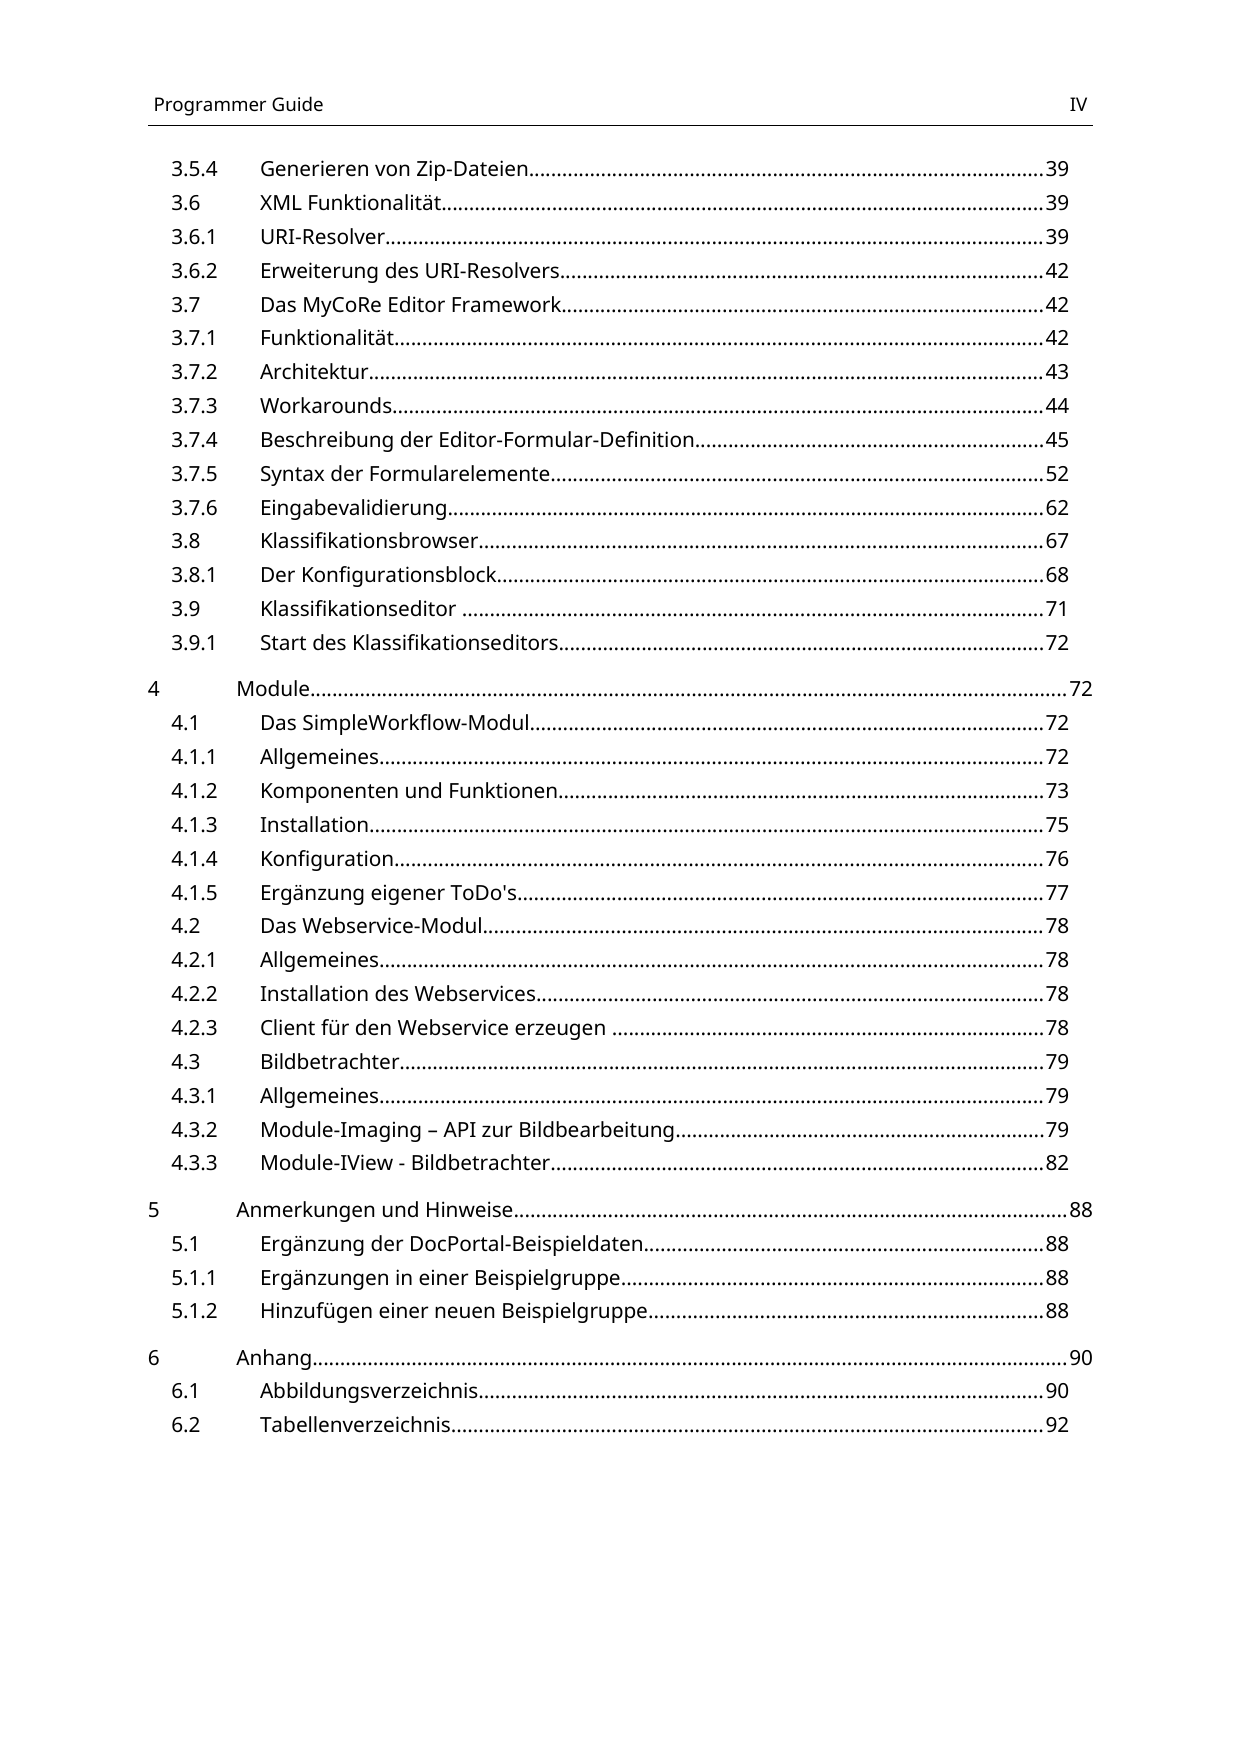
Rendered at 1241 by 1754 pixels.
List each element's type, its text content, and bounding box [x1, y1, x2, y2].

text 5 Anmerkungen und Hinweise 88 [148, 1195, 1093, 1223]
text 4.2.1 Allgemeines 78 [171, 945, 1069, 974]
text 4.2 Das Webservice-Modul 78 [171, 912, 1069, 940]
text 3.8 Klassifikationsbrowser 67 [171, 527, 1069, 555]
text 5.1.1 Ergänzungen in einer Beispielgruppe 88 [171, 1263, 1069, 1291]
text 5.1.2 Hinzufügen einer neuen Beispielgruppe 88 [171, 1296, 1069, 1325]
text 4.1.3 Installation 75 [171, 810, 1069, 838]
text 3.7.4 Beschreibung der Editor-Formular-Definition 45 [171, 425, 1069, 453]
text 3.7.6 Eingabevalidierung 62 [171, 493, 1069, 521]
text 3.6 XML Funktionalität 39 [171, 188, 1069, 216]
text 4.3.3 Module-IView - Bildbetrachter 82 [171, 1148, 1069, 1177]
text 6 Anhang 90 [148, 1343, 1093, 1371]
text 4.1.1 Allgemeines 72 [171, 742, 1069, 771]
text 3.7.1 Funktionalität 42 [171, 323, 1069, 352]
text 6.2 Tabellenverzeichnis 92 [171, 1411, 1069, 1439]
text 3.8.1 Der Konfigurationsblock 68 [171, 561, 1069, 589]
text 4.1.4 Konfiguration 76 [171, 844, 1069, 872]
text 3.7.3 Workarounds 44 [171, 391, 1069, 419]
text 3.6.1 URI-Resolver 39 [171, 222, 1069, 250]
text 3.7 Das MyCoRe Editor Framework 42 [171, 290, 1069, 318]
text 4.2.3 Client für den Webservice erzeugen 78 [171, 1013, 1069, 1041]
text 3.9 Klassifikationseditor 71 [171, 594, 1069, 623]
text 3.9.1 Start des Klassifikationseditors 72 [171, 628, 1069, 656]
text 4.3.2 Module-Imaging – API zur Bildbearbeitung 79 [171, 1115, 1069, 1143]
text 4.1.5 Ergänzung eigener ToDo's 77 [171, 878, 1069, 906]
text 3.7.2 Architektur 43 [171, 357, 1069, 386]
text 4.1 Das SimpleWorkflow-Modul 72 [171, 708, 1069, 737]
text 4.3 Bildbetrachter 79 [171, 1047, 1069, 1075]
text 4.2.2 Installation des Webservices 78 [171, 979, 1069, 1007]
text 4.1.2 Komponenten und Funktionen 73 [171, 776, 1069, 804]
text 4.3.1 Allgemeines 79 [171, 1081, 1069, 1109]
text 3.6.2 Erweiterung des URI-Resolvers 42 [171, 256, 1069, 284]
text 3.7.5 Syntax der Formularelemente 52 [171, 459, 1069, 487]
text 3.5.4 Generieren von Zip-Dateien 39 [171, 154, 1069, 182]
text 6.1 Abbildungsverzeichnis 90 [171, 1377, 1069, 1405]
text 5.1 Ergänzung der DocPortal-Beispieldaten 88 [171, 1229, 1069, 1257]
text 4 Module 72 [148, 674, 1093, 703]
